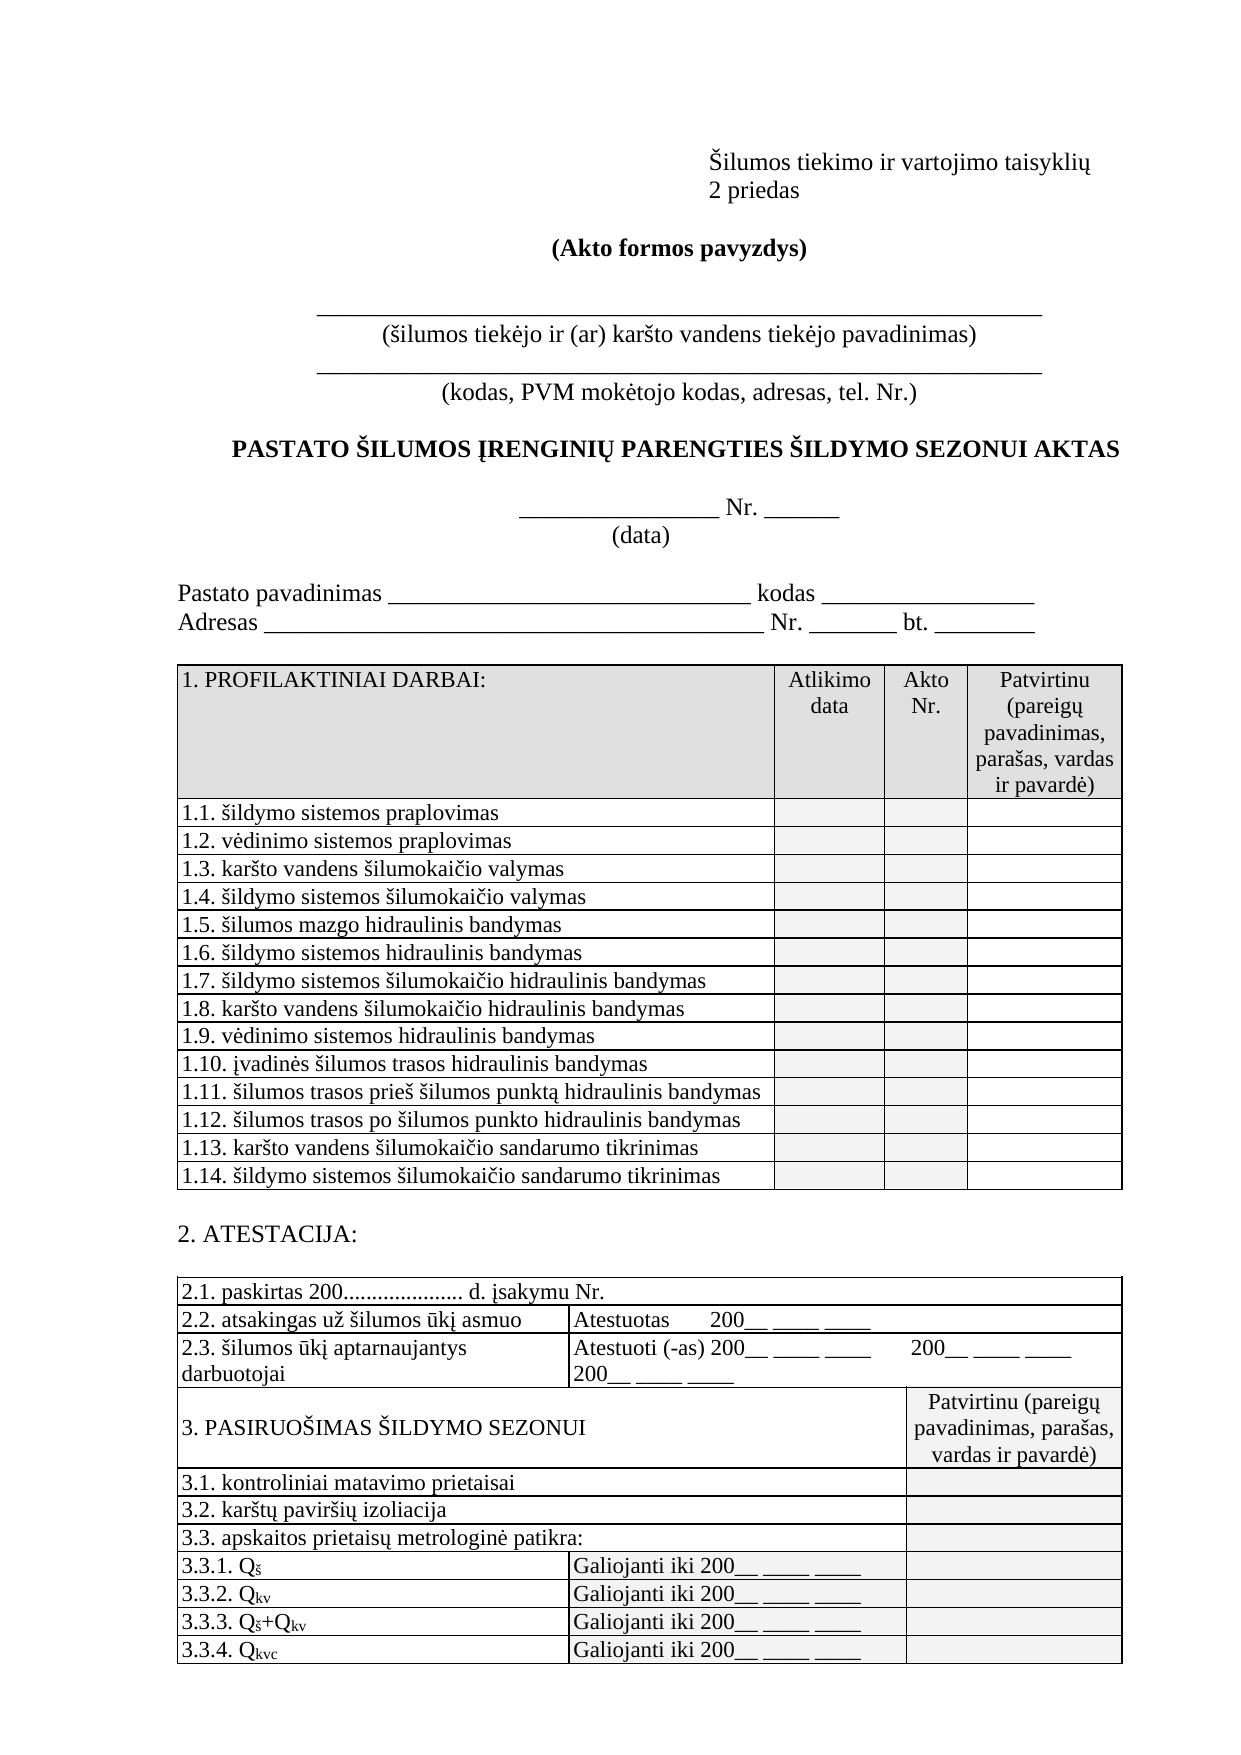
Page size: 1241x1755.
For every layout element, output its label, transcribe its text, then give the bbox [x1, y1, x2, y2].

text 2 priedas [177, 176, 1181, 204]
table_cell [775, 1162, 884, 1188]
table_cell 1.7. šildymo sistemos šilumokaičio hidraulinis bandymas [178, 967, 774, 993]
table_cell Galiojanti iki 200__ ____ ____ [570, 1580, 906, 1607]
table_cell [885, 1051, 967, 1077]
table_cell [775, 1078, 884, 1105]
table_cell [968, 827, 1121, 853]
text (data) [177, 521, 1181, 549]
text (Akto formos pavyzdys) [177, 233, 1181, 262]
table_cell [775, 1134, 884, 1161]
table_cell [885, 1106, 967, 1133]
table_cell [775, 883, 884, 909]
table_cell [775, 855, 884, 881]
table_cell [775, 827, 884, 853]
text __________________________________________________________ [177, 348, 1181, 377]
table_cell [775, 799, 884, 826]
table_cell 1.6. šildymo sistemos hidraulinis bandymas [178, 939, 774, 965]
table_cell [907, 1552, 1121, 1579]
table_cell 2.2. atsakingas už šilumos ūkį asmuo [178, 1306, 568, 1332]
text (kodas, PVM mokėtojo kodas, adresas, tel. Nr.) [177, 377, 1181, 406]
table_cell [885, 911, 967, 937]
table_cell [968, 967, 1121, 993]
table_cell Galiojanti iki 200__ ____ ____ [570, 1608, 906, 1634]
table_header Akto Nr. [885, 666, 967, 798]
table_cell [885, 883, 967, 909]
table_cell [968, 855, 1121, 881]
table_cell [885, 995, 967, 1021]
table_cell [775, 1106, 884, 1133]
table_cell 1.12. šilumos trasos po šilumos punkto hidraulinis bandymas [178, 1106, 774, 1133]
table_cell 3.3.1. Qš [178, 1552, 568, 1579]
table_cell 1.11. šilumos trasos prieš šilumos punktą hidraulinis bandymas [178, 1078, 774, 1105]
table_header Atlikimo data [775, 666, 884, 798]
table_cell [885, 1134, 967, 1161]
table_cell 3.1. kontroliniai matavimo prietaisai [178, 1469, 906, 1495]
table_cell [885, 827, 967, 853]
table_cell 1.3. karšto vandens šilumokaičio valymas [178, 855, 774, 881]
table_cell [885, 1078, 967, 1105]
table_cell [885, 1023, 967, 1049]
table_cell [968, 1106, 1121, 1133]
text Adresas ________________________________________ Nr. _______ bt. ________ [177, 607, 1181, 636]
table_cell 1.8. karšto vandens šilumokaičio hidraulinis bandymas [178, 995, 774, 1021]
table_cell 3.3.4. Qkvc [178, 1636, 568, 1662]
table_cell [775, 995, 884, 1021]
table_cell 1.5. šilumos mazgo hidraulinis bandymas [178, 911, 774, 937]
table_cell 200__ ____ ____ [906, 1334, 1121, 1386]
table_cell Galiojanti iki 200__ ____ ____ [570, 1552, 906, 1579]
table_cell [968, 995, 1121, 1021]
table_cell [968, 911, 1121, 937]
text 2. ATESTACIJA: [177, 1219, 1181, 1248]
table_cell [907, 1636, 1121, 1662]
table_cell [775, 967, 884, 993]
table_cell [907, 1469, 1121, 1495]
table_cell Atestuotas 200__ ____ ____ [570, 1306, 1121, 1332]
table_header Patvirtinu (pareigų pavadinimas, parašas, vardas ir pavardė) [968, 666, 1121, 798]
table_cell 1.4. šildymo sistemos šilumokaičio valymas [178, 883, 774, 909]
table_cell [775, 1023, 884, 1049]
table_cell [885, 855, 967, 881]
table_cell 3. PASIRUOŠIMAS ŠILDYMO SEZONUI [178, 1388, 906, 1467]
table_cell [968, 799, 1121, 826]
table_cell Galiojanti iki 200__ ____ ____ [570, 1636, 906, 1662]
table_cell 3.2. karštų paviršių izoliacija [178, 1497, 906, 1523]
table_cell [907, 1580, 1121, 1607]
table_cell 1.2. vėdinimo sistemos praplovimas [178, 827, 774, 853]
table_cell [885, 939, 967, 965]
table_cell Atestuoti (-as) 200__ ____ ____ 200__ ____ ____ [570, 1334, 906, 1386]
table_header 1. PROFILAKTINIAI DARBAI: [178, 666, 774, 798]
table_cell [968, 1023, 1121, 1049]
table_cell [775, 911, 884, 937]
table_cell [968, 1134, 1121, 1161]
text (šilumos tiekėjo ir (ar) karšto vandens tiekėjo pavadinimas) [177, 319, 1181, 348]
text PASTATO ŠILUMOS ĮRENGINIŲ PARENGTIES ŠILDYMO SEZONUI AKTAS [177, 434, 1181, 463]
table_cell 3.3. apskaitos prietaisų metrologinė patikra: [178, 1525, 906, 1551]
table_cell [775, 939, 884, 965]
table_cell [968, 939, 1121, 965]
table_cell [907, 1525, 1121, 1551]
text ________________ Nr. ______ [177, 492, 1181, 521]
text __________________________________________________________ [177, 291, 1181, 319]
table_cell 3.3.3. Qš+Qkv [178, 1608, 568, 1634]
table_cell 3.3.2. Qkv [178, 1580, 568, 1607]
table_cell [775, 1051, 884, 1077]
table_header 2.1. paskirtas 200..................... d. įsakymu Nr. [178, 1278, 1121, 1304]
table_cell [968, 1162, 1121, 1188]
table_cell 1.14. šildymo sistemos šilumokaičio sandarumo tikrinimas [178, 1162, 774, 1188]
table_cell Patvirtinu (pareigų pavadinimas, parašas, vardas ir pavardė) [907, 1388, 1121, 1467]
table_cell 1.1. šildymo sistemos praplovimas [178, 799, 774, 826]
table_cell 1.13. karšto vandens šilumokaičio sandarumo tikrinimas [178, 1134, 774, 1161]
text Pastato pavadinimas _____________________________ kodas _________________ [177, 578, 1181, 607]
table_cell [885, 967, 967, 993]
table_cell [885, 1162, 967, 1188]
table_cell [968, 1051, 1121, 1077]
table_cell [968, 883, 1121, 909]
table_cell [885, 799, 967, 826]
table_cell [907, 1497, 1121, 1523]
table_cell [968, 1078, 1121, 1105]
text Šilumos tiekimo ir vartojimo taisyklių [177, 147, 1181, 176]
table_cell 1.9. vėdinimo sistemos hidraulinis bandymas [178, 1023, 774, 1049]
table_cell [907, 1608, 1121, 1634]
table_cell 2.3. šilumos ūkį aptarnaujantys darbuotojai [178, 1334, 568, 1386]
table_cell 1.10. įvadinės šilumos trasos hidraulinis bandymas [178, 1051, 774, 1077]
